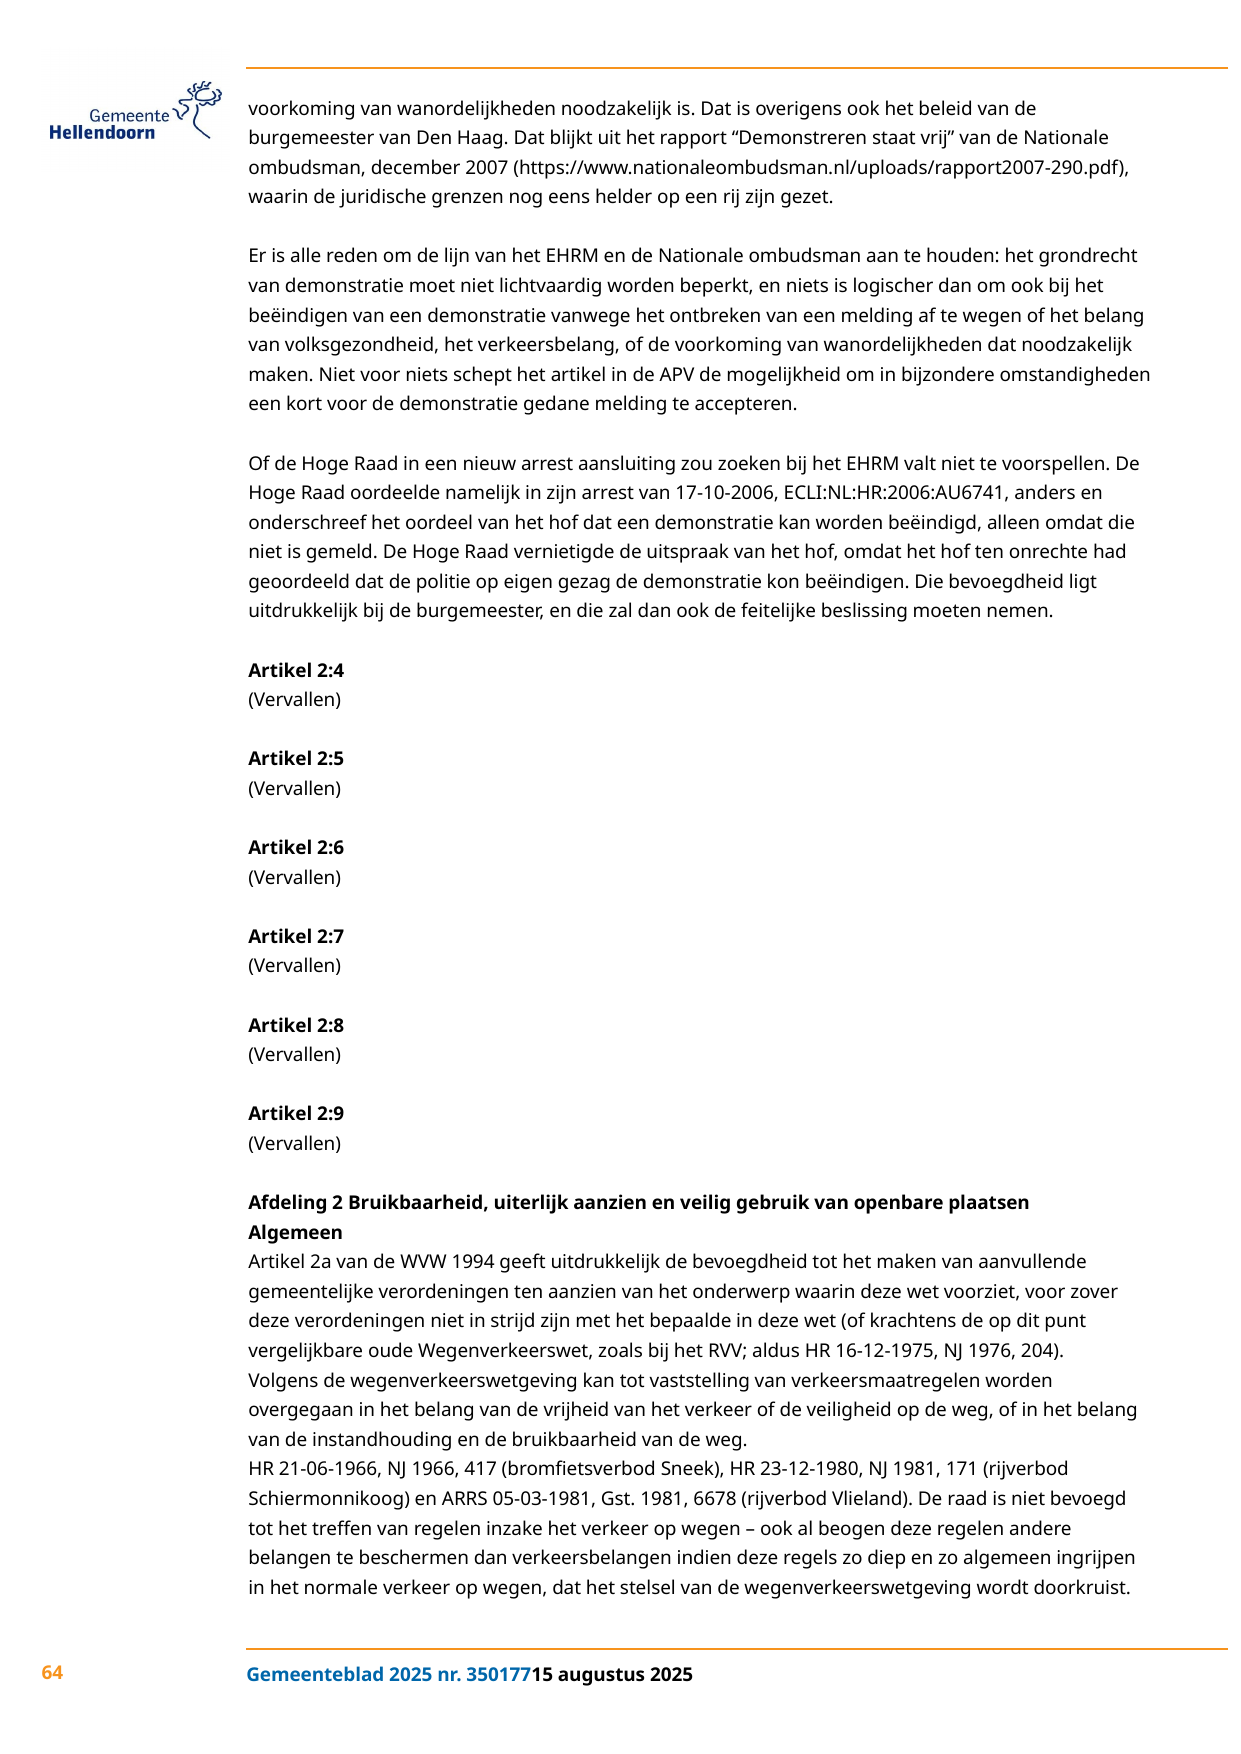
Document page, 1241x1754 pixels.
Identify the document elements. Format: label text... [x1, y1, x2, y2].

text (Vervallen) [248, 686, 1152, 712]
text (Vervallen) [248, 953, 1152, 978]
text Artikel 2:4 [248, 657, 1152, 683]
text Algemeen [248, 1219, 1152, 1245]
text Of de Hoge Raad in een nieuw arrest aansluiting zou zoeken bij het EHRM valt niet te voorspellen. De Hoge Raad oordeelde namelijk in zijn arrest van 17-10-2006, ECLI:NL:HR:2006:AU6741, anders en onderschreef het oordeel van het hof dat een demonstratie kan worden beëindigd, alleen omdat die niet is gemeld. De Hoge Raad vernietigde de uitspraak van het hof, omdat het hof ten onrechte had geoordeeld dat de politie op eigen gezag de demonstratie kon beëindigen. Die bevoegdheid ligt uitdrukkelijk bij de burgemeester, en die zal dan ook de feitelijke beslissing moeten nemen. [248, 450, 1152, 623]
text HR 21-06-1966, NJ 1966, 417 (bromfietsverbod Sneek), HR 23-12-1980, NJ 1981, 171 (rijverbod Schiermonnikoog) en ARRS 05-03-1981, Gst. 1981, 6678 (rijverbod Vlieland). De raad is niet bevoegd tot het treffen van regelen inzake het verkeer op wegen – ook al beogen deze regelen andere belangen te beschermen dan verkeersbelangen indien deze regels zo diep en zo algemeen ingrijpen in het normale verkeer op wegen, dat het stelsel van de wegenverkeerswetgeving wordt doorkruist. [248, 1456, 1152, 1600]
text Artikel 2:5 [248, 746, 1152, 771]
picture [41, 47, 231, 172]
text Volgens de wegenverkeerswetgeving kan tot vaststelling van verkeersmaatregelen worden overgegaan in het belang van de vrijheid van het verkeer of de veiligheid op de weg, of in het belang van de instandhouding en de bruikbaarheid van de weg. [248, 1367, 1152, 1452]
text Artikel 2:8 [248, 1012, 1152, 1038]
text (Vervallen) [248, 1130, 1152, 1156]
text (Vervallen) [248, 864, 1152, 890]
text Er is alle reden om de lijn van het EHRM en de Nationale ombudsman aan te houden: het grondrecht van demonstratie moet niet lichtvaardig worden beperkt, en niets is logischer dan om ook bij het beëindigen van een demonstratie vanwege het ontbreken van een melding af te wegen of het belang van volksgezondheid, het verkeersbelang, of de voorkoming van wanordelijkheden dat noodzakelijk maken. Niet voor niets schept het artikel in de APV de mogelijkheid om in bijzondere omstandigheden een kort voor de demonstratie gedane melding te accepteren. [248, 243, 1152, 416]
text Artikel 2:9 [248, 1101, 1152, 1126]
text voorkoming van wanordelijkheden noodzakelijk is. Dat is overigens ook het beleid van de burgemeester van Den Haag. Dat blijkt uit het rapport “Demonstreren staat vrij” van de Nationale ombudsman, december 2007 (https://www.nationaleombudsman.nl/uploads/rapport2007-290.pdf), waarin de juridische grenzen nog eens helder op een rij zijn gezet. [248, 95, 1152, 209]
text Afdeling 2 Bruikbaarheid, uiterlijk aanzien en veilig gebruik van openbare plaatsen [248, 1189, 1152, 1215]
text Artikel 2:6 [248, 834, 1152, 860]
text Artikel 2:7 [248, 923, 1152, 949]
text (Vervallen) [248, 1041, 1152, 1067]
text Artikel 2a van de WVW 1994 geeft uitdrukkelijk de bevoegdheid tot het maken van aanvullende gemeentelijke verordeningen ten aanzien van het onderwerp waarin deze wet voorziet, voor zover deze verordeningen niet in strijd zijn met het bepaalde in deze wet (of krachtens de op dit punt vergelijkbare oude Wegenverkeerswet, zoals bij het RVV; aldus HR 16-12-1975, NJ 1976, 204). [248, 1248, 1152, 1363]
text (Vervallen) [248, 775, 1152, 801]
